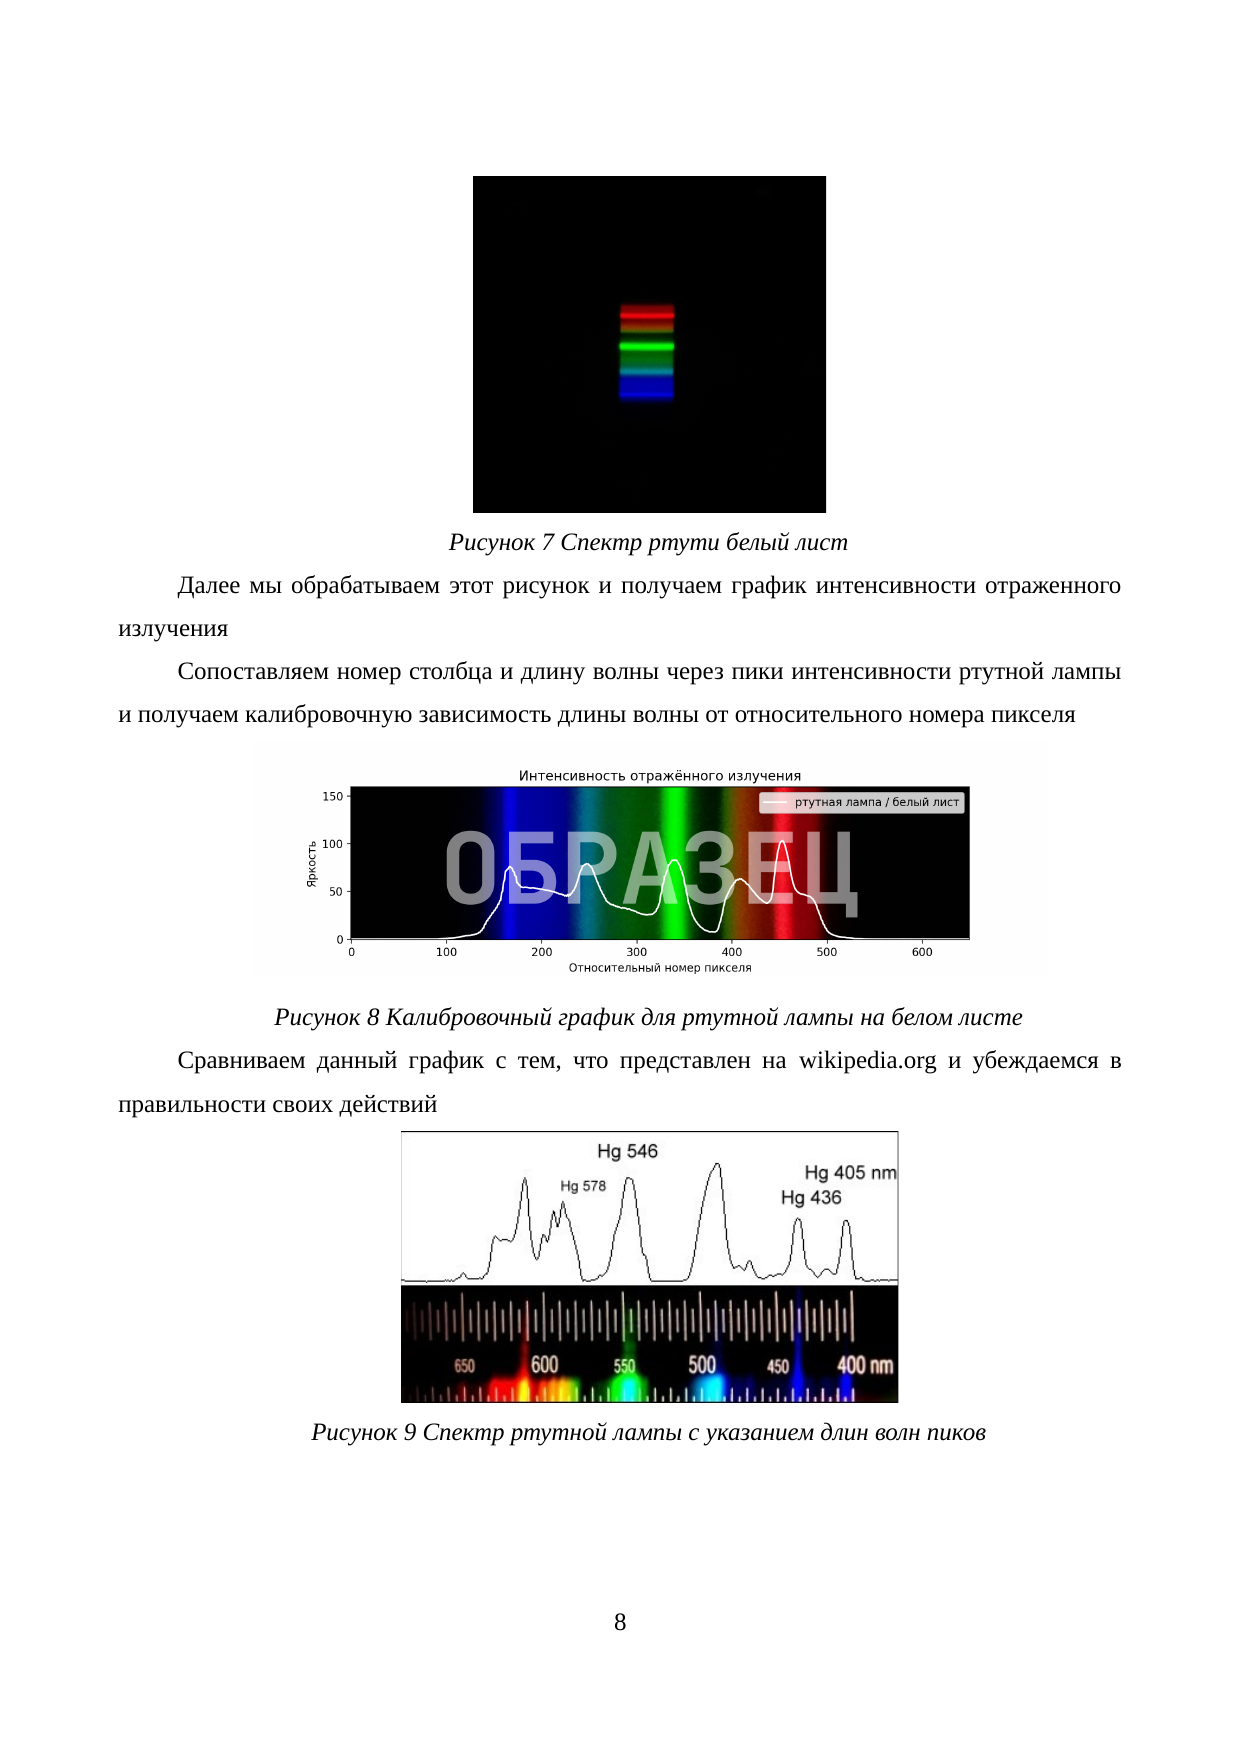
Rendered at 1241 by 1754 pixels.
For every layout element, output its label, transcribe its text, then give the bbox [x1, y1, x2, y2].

picture [251, 742, 1049, 982]
text Рисунок 7 Спектр ртути белый лист [118, 527, 1122, 556]
text Сравниваем данный график с тем, что представлен на wikipedia.org и убеждаемся в правильности своих действий [118, 1046, 1122, 1117]
text Рисунок 8 Калибровочный график для ртутной лампы на белом листе [118, 1002, 1122, 1031]
text Далее мы обрабатываем этот рисунок и получаем график интенсивности отраженного излучения [118, 570, 1122, 642]
picture [401, 1131, 899, 1403]
text Рисунок 9 Спектр ртутной лампы с указанием длин волн пиков [118, 1417, 1122, 1445]
picture [473, 176, 827, 513]
text Сопоставляем номер столбца и длину волны через пики интенсивности ртутной лампы и получаем калибровочную зависимость длины волны от относительного номера пикселя [118, 656, 1122, 728]
